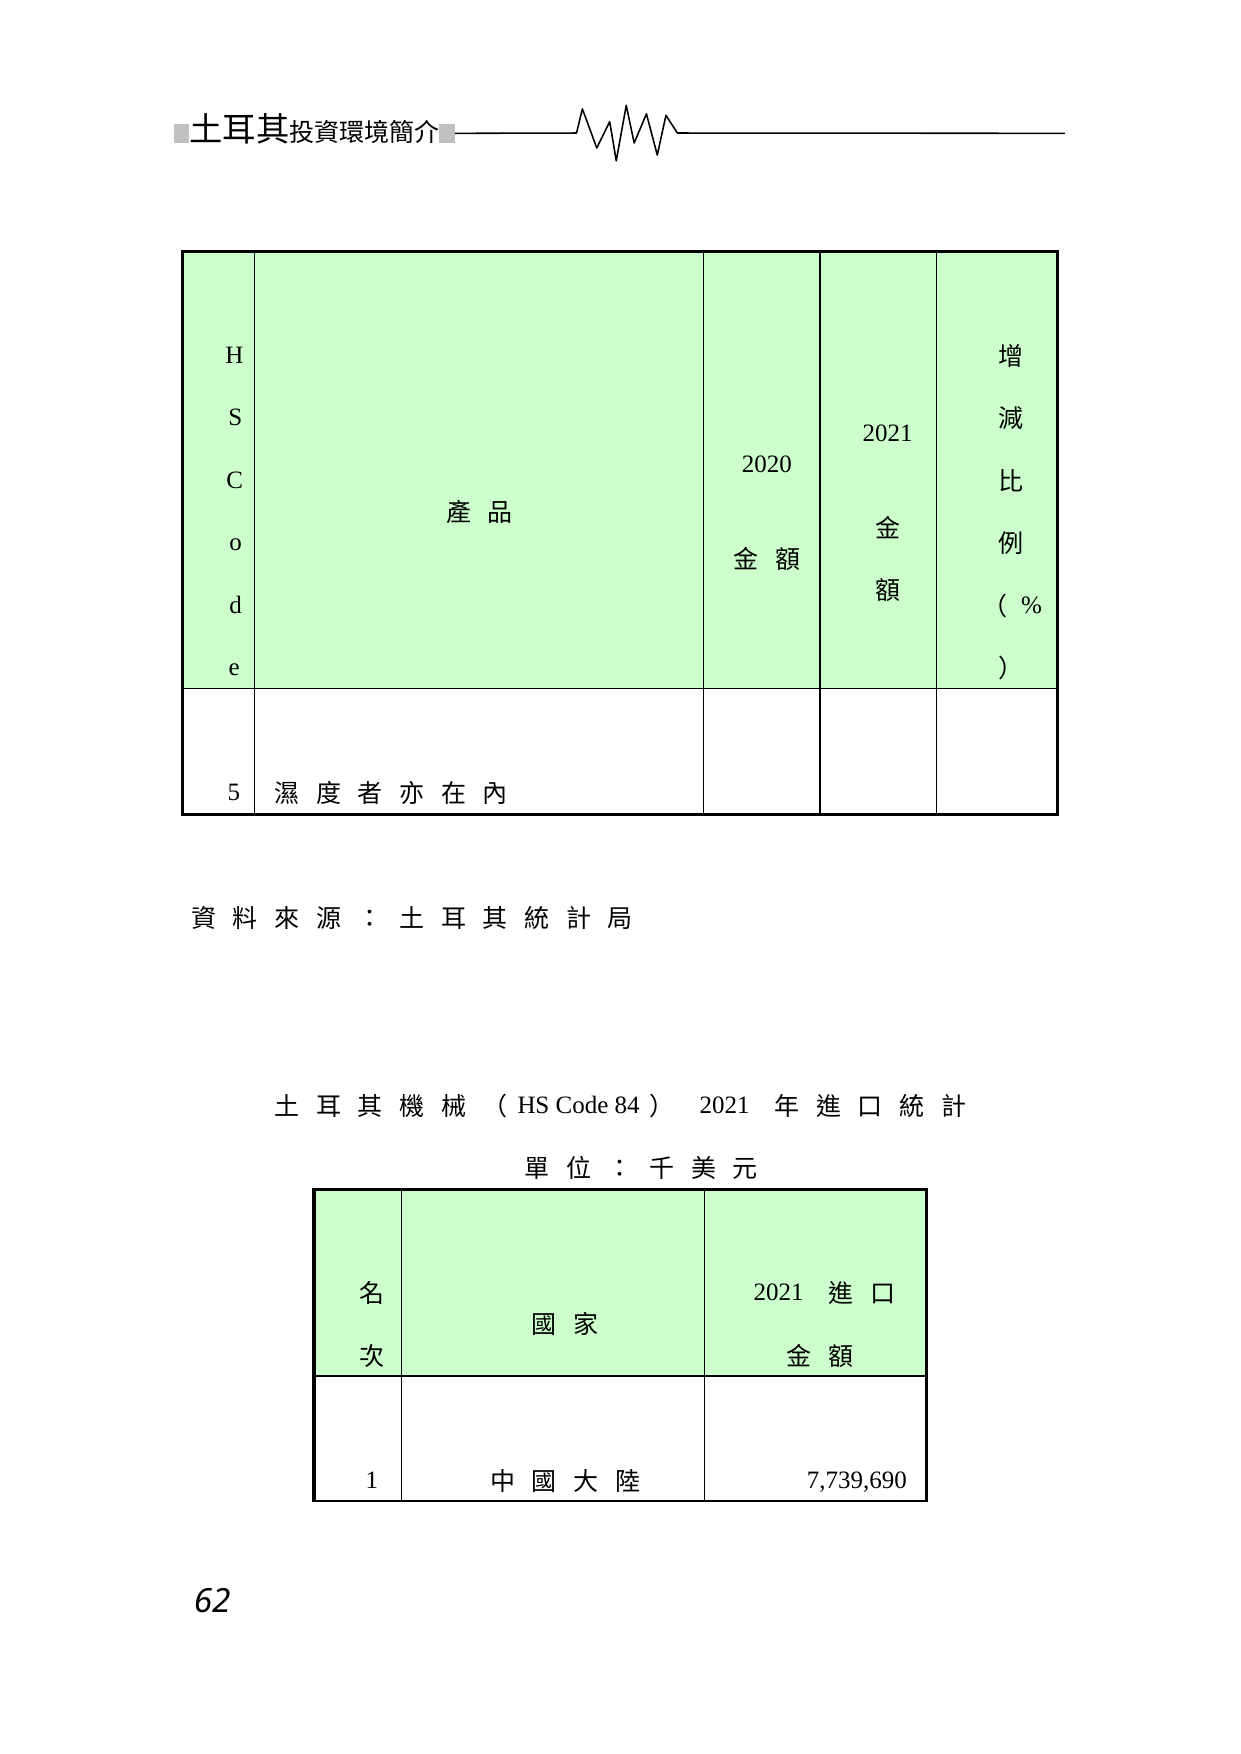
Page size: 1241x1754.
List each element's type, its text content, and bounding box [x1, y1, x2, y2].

table_cell [821, 689, 936, 813]
table_cell 7,739,690 [705, 1377, 925, 1500]
table_header 2020 金額 [704, 253, 819, 688]
table_header 增減比例（%） [937, 253, 1056, 688]
table_header 國家 [402, 1191, 704, 1375]
table_header 2021 金額 [821, 253, 936, 688]
table_cell [937, 689, 1056, 813]
table_header 產品 [255, 253, 703, 688]
table_header 名次 [316, 1191, 401, 1375]
text 土耳其機械（HS Code 84）2021年進口統計 [183, 1063, 1058, 1125]
table_header 2021進口金額 [705, 1191, 925, 1375]
text 資料來源：土耳其統計局 [183, 875, 1058, 938]
text 單位：千美元 [183, 1125, 1058, 1188]
table_cell 中國大陸 [402, 1377, 704, 1500]
table_cell [704, 689, 819, 813]
table_cell 5 [184, 689, 254, 813]
table_cell 濕度者亦在內 [255, 689, 703, 813]
table_cell 1 [316, 1377, 401, 1500]
table_header HS Code [184, 253, 254, 688]
